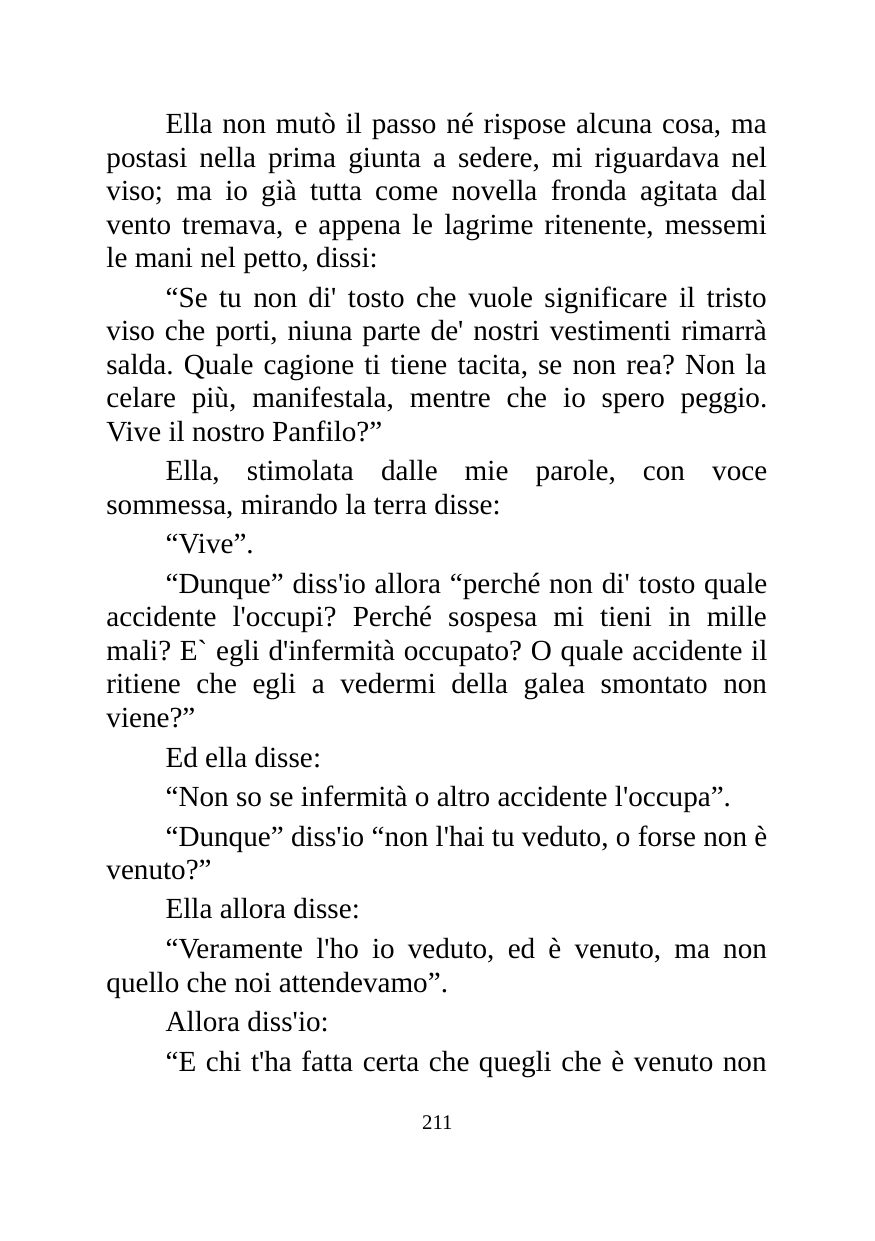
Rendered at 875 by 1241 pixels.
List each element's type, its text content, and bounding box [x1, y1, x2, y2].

text Ed ella disse: [106, 740, 768, 773]
text Allora diss'io: [106, 1004, 768, 1038]
text “Se tu non di' tosto che vuole significare il tristo viso che porti, niuna parte de' nostri vestimenti rimarrà salda. Quale cagione ti tiene tacita, se non rea? Non la celare più, manifestala, mentre che io spero peggio. Vive il nostro Panfilo?” [106, 280, 768, 448]
text Ella allora disse: [106, 892, 768, 925]
text “E chi t'ha fatta certa che quegli che è venuto non [106, 1044, 768, 1077]
text “Vive”. [106, 527, 768, 560]
text “Dunque” diss'io “non l'hai tu veduto, o forse non è venuto?” [106, 819, 768, 886]
text “Non so se infermità o altro accidente l'occupa”. [106, 779, 768, 813]
text “Veramente l'ho io veduto, ed è venuto, ma non quello che noi attendevamo”. [106, 931, 768, 998]
text “Dunque” diss'io allora “perché non di' tosto quale accidente l'occupi? Perché sospesa mi tieni in mille mali? E` egli d'infermità occupato? O quale accidente il ritiene che egli a vedermi della galea smontato non viene?” [106, 566, 768, 734]
text Ella non mutò il passo né rispose alcuna cosa, ma postasi nella prima giunta a sedere, mi riguardava nel viso; ma io già tutta come novella fronda agitata dal vento tremava, e appena le lagrime ritenente, messemi le mani nel petto, dissi: [106, 106, 768, 274]
text Ella, stimolata dalle mie parole, con voce sommessa, mirando la terra disse: [106, 453, 768, 521]
